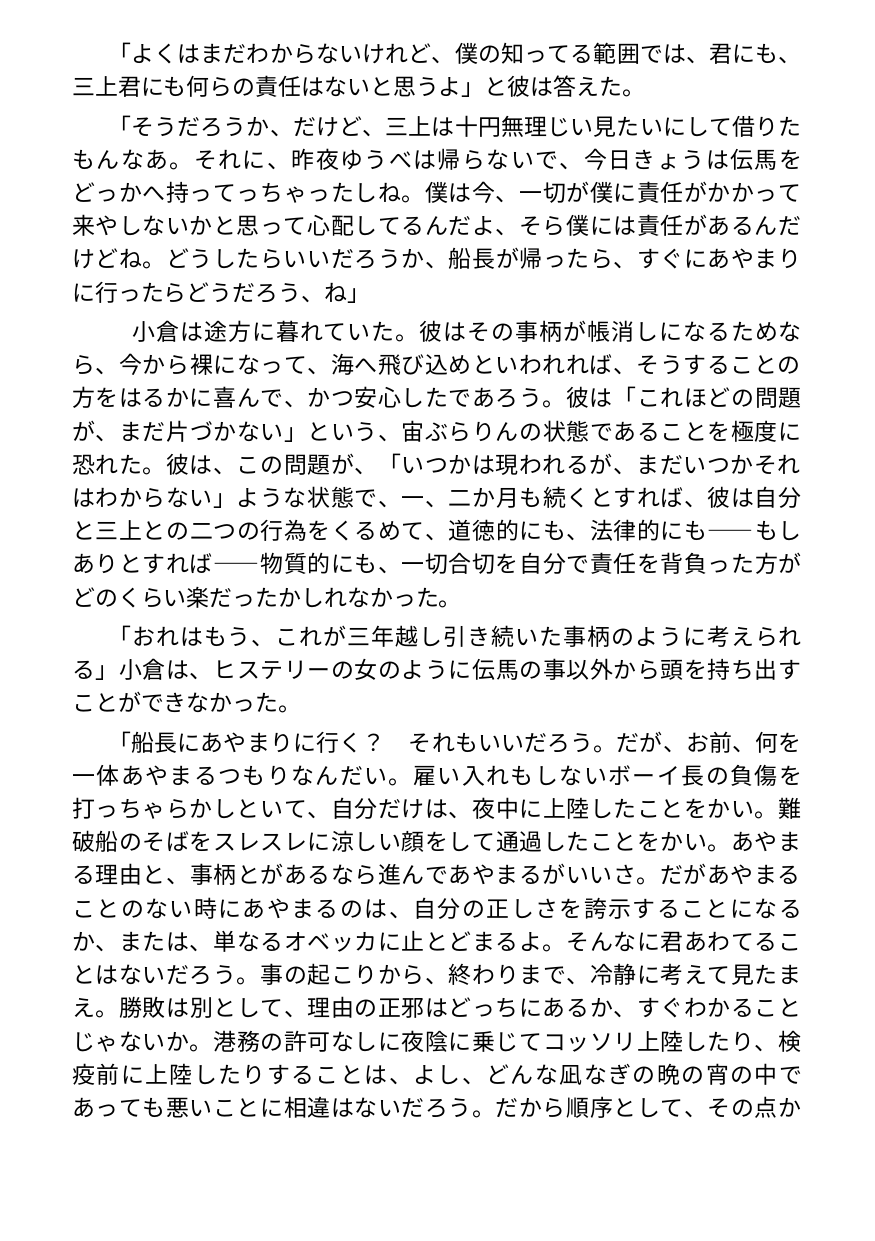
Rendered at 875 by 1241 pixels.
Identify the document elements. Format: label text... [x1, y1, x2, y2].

text 「おれはもう、これが三年越し引き続いた事柄のように考えられる」小倉は、ヒステリーの女のように伝馬の事以外から頭を持ち出すことができなかった。 [72, 619, 802, 718]
text 「よくはまだわからないけれど、僕の知ってる範囲では、君にも、三上君にも何らの責任はないと思うよ」と彼は答えた。 [72, 36, 802, 102]
text 「船長にあやまりに行く？ それもいいだろう。だが、お前、何を一体あやまるつもりなんだい。雇い入れもしないボーイ長の負傷を打っちゃらかしといて、自分だけは、夜中に上陸したことをかい。難破船のそばをスレスレに涼しい顔をして通過したことをかい。あやまる理由と、事柄とがあるなら進んであやまるがいいさ。だがあやまることのない時にあやまるのは、自分の正しさを誇示することになるか、または、単なるオベッカに止とどまるよ。そんなに君あわてることはないだろう。事の起こりから、終わりまで、冷静に考えて見たまえ。勝敗は別として、理由の正邪はどっちにあるか、すぐわかることじゃないか。港務の許可なしに夜陰に乗じてコッソリ上陸したり、検疫前に上陸したりすることは、よし、どんな凪なぎの晩の宵の中であっても悪いことに相違はないだろう。だから順序として、その点か [72, 724, 802, 1123]
text 「そうだろうか、だけど、三上は十円無理じい見たいにして借りたもんなあ。それに、昨夜ゆうべは帰らないで、今日きょうは伝馬をどっかへ持ってっちゃったしね。僕は今、一切が僕に責任がかかって来やしないかと思って心配してるんだよ、そら僕には責任があるんだけどね。どうしたらいいだろうか、船長が帰ったら、すぐにあやまりに行ったらどうだろう、ね」 [72, 108, 802, 308]
text 小倉は途方に暮れていた。彼はその事柄が帳消しになるためなら、今から裸になって、海へ飛び込めといわれれば、そうすることの方をはるかに喜んで、かつ安心したであろう。彼は「これほどの問題が、まだ片づかない」という、宙ぶらりんの状態であることを極度に恐れた。彼は、この問題が、「いつかは現われるが、まだいつかそれはわからない」ような状態で、一、二か月も続くとすれば、彼は自分と三上との二つの行為をくるめて、道徳的にも、法律的にも――もしありとすれば――物質的にも、一切合切を自分で責任を背負った方がどのくらい楽だったかしれなかった。 [72, 314, 802, 613]
